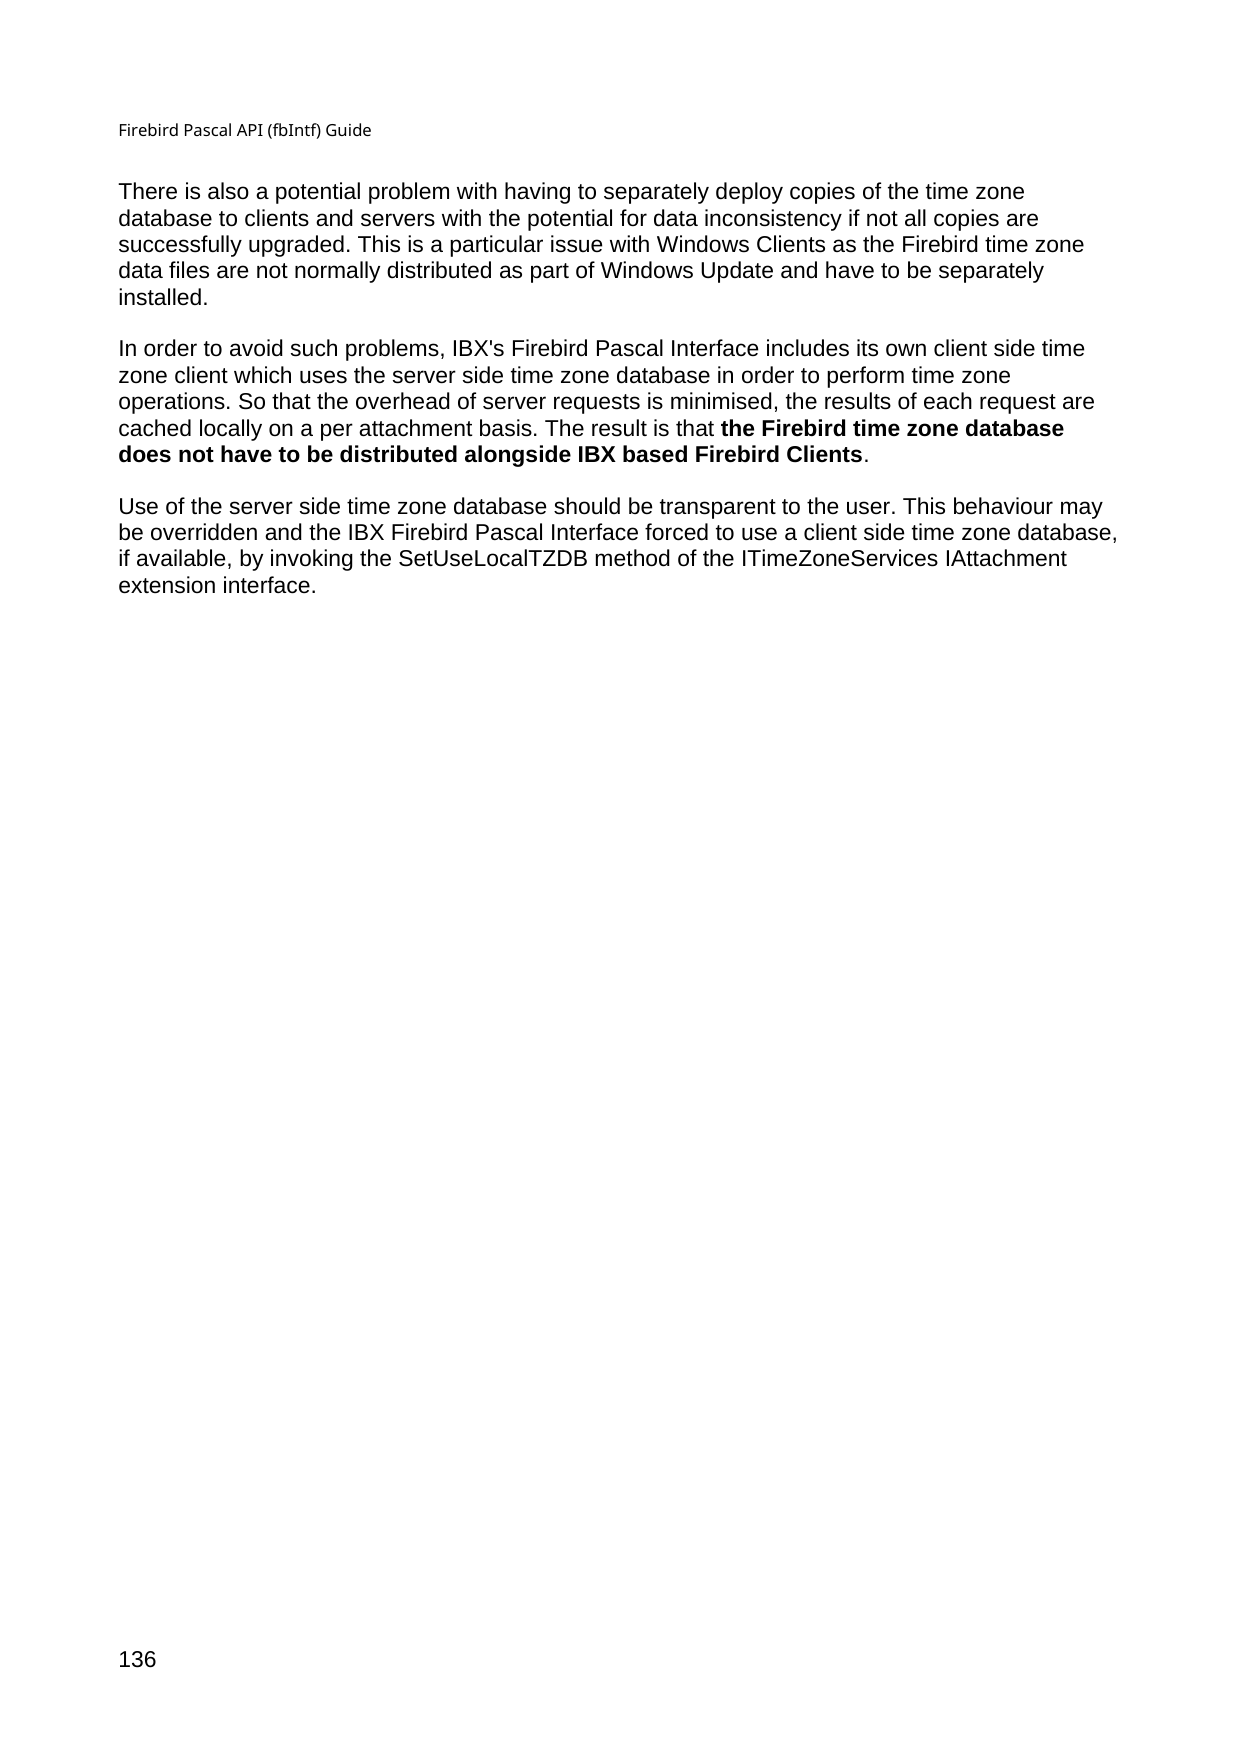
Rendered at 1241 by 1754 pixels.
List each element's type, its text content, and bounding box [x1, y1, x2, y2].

text There is also a potential problem with having to separately deploy copies of the time zone database to clients and servers with the potential for data inconsistency if not all copies are successfully upgraded. This is a particular issue with Windows Clients as the Firebird time zone data files are not normally distributed as part of Windows Update and have to be separately installed. [118, 178, 1122, 310]
text In order to avoid such problems, IBX's Firebird Pascal Interface includes its own client side time zone client which uses the server side time zone database in order to perform time zone operations. So that the overhead of server requests is minimised, the results of each request are cached locally on a per attachment basis. The result is that the Firebird time zone database does not have to be distributed alongside IBX based Firebird Clients. [118, 335, 1122, 467]
text Use of the server side time zone database should be transparent to the user. This behaviour may be overridden and the IBX Firebird Pascal Interface forced to use a client side time zone database, if available, by invoking the SetUseLocalTZDB method of the ITimeZoneServices IAttachment extension interface. [118, 493, 1122, 598]
